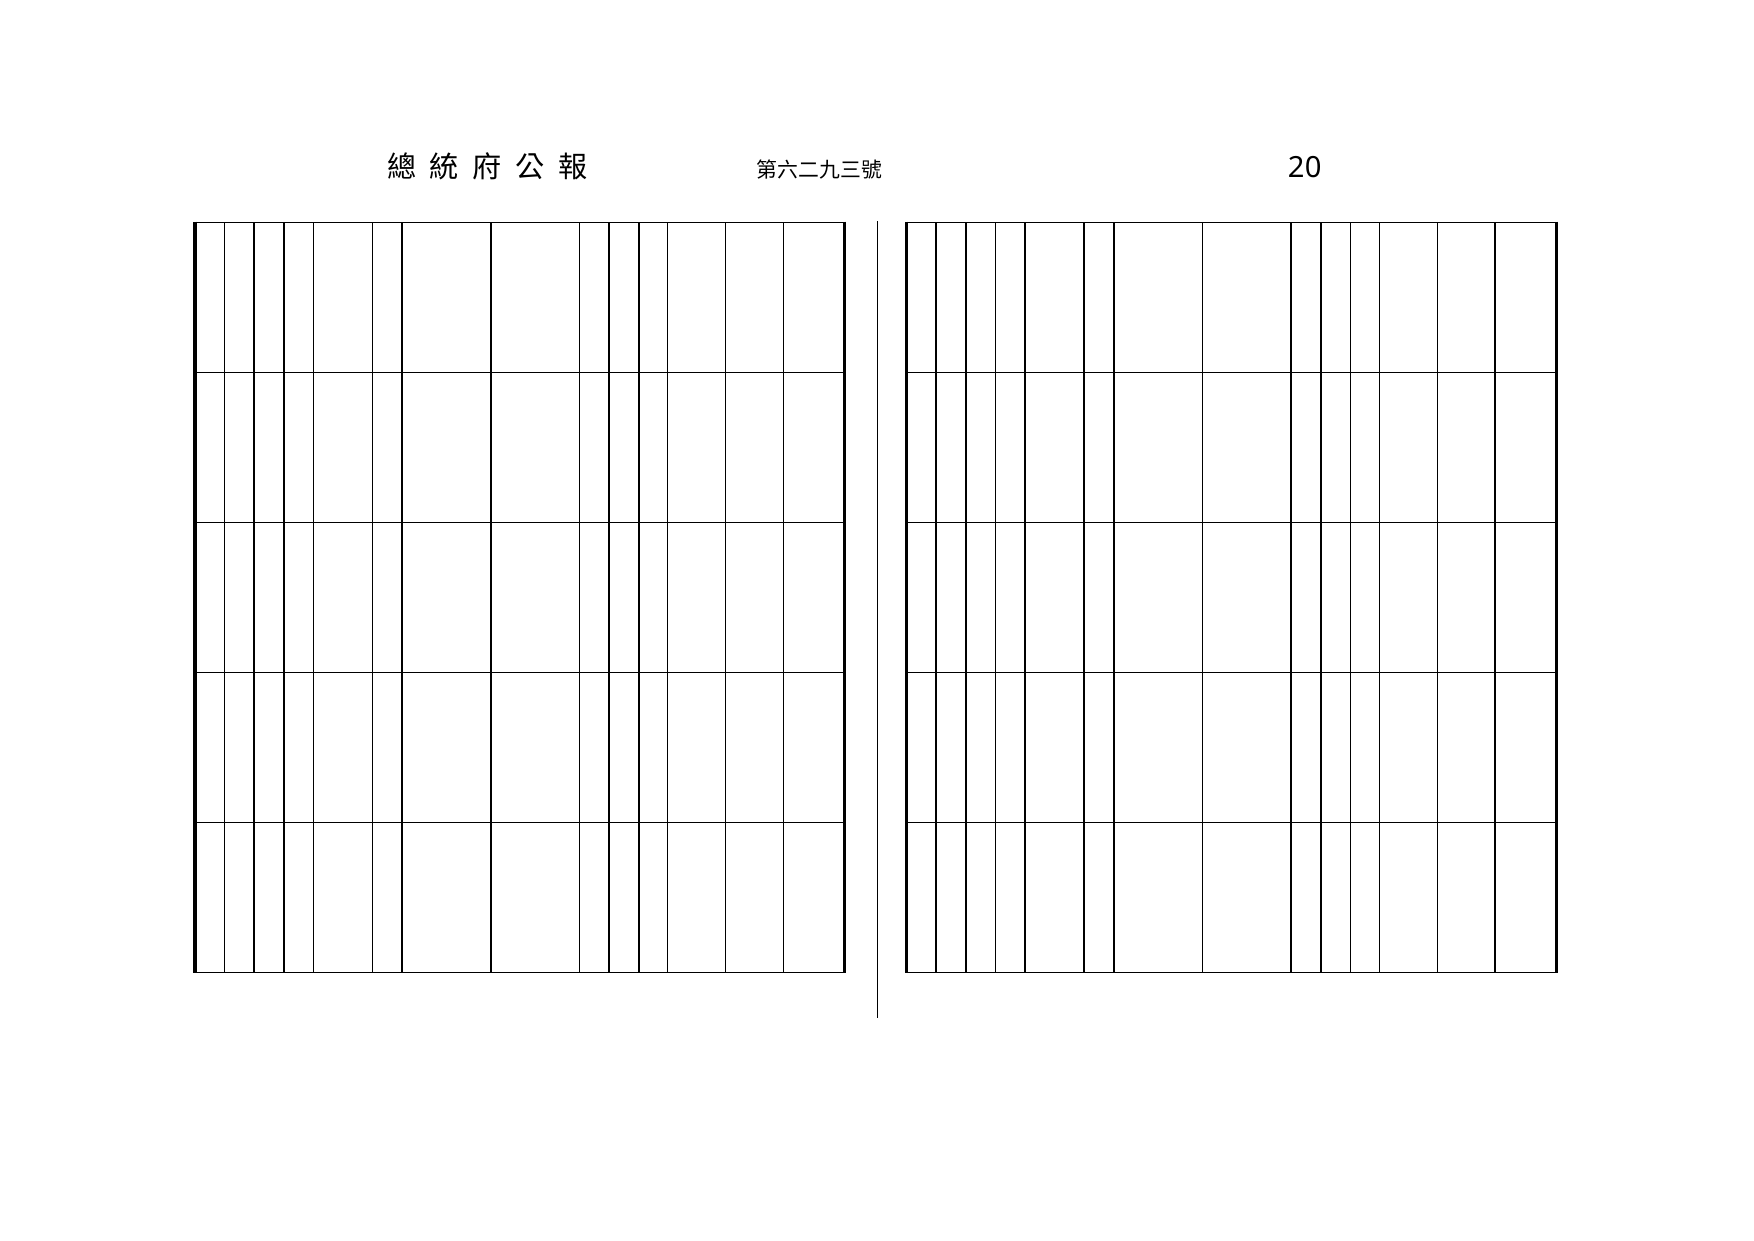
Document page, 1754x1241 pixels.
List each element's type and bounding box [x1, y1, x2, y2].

table_cell [784, 223, 812, 372]
table_cell [550, 223, 579, 372]
table_cell [908, 373, 935, 522]
table_cell [1085, 523, 1113, 672]
table_cell [197, 823, 224, 972]
table_cell [1351, 223, 1379, 372]
table_cell [668, 523, 697, 672]
table_cell [908, 223, 935, 372]
table_cell [1496, 823, 1524, 972]
table_cell [1380, 373, 1408, 522]
table_cell [492, 673, 520, 822]
table_cell [255, 223, 283, 372]
table_cell [967, 673, 995, 822]
table_cell [726, 523, 754, 672]
table_cell [1380, 673, 1408, 822]
table_cell [432, 373, 461, 522]
table_cell [285, 523, 313, 672]
table_cell [784, 373, 812, 522]
table_cell [640, 823, 667, 972]
table_cell [1524, 673, 1555, 822]
table_cell [373, 223, 401, 372]
table_cell [1322, 223, 1350, 372]
table_cell [996, 373, 1024, 522]
table_cell [314, 523, 343, 672]
table_cell [1262, 823, 1290, 972]
table_cell [1292, 673, 1320, 822]
table_cell [1438, 223, 1466, 372]
table_cell [1085, 823, 1113, 972]
table_cell [255, 673, 283, 822]
table_cell [996, 223, 1024, 372]
table_cell [580, 673, 608, 822]
table_cell [668, 373, 697, 522]
table_cell [697, 223, 725, 372]
table_cell [1380, 523, 1408, 672]
table_cell [1173, 373, 1202, 522]
table_cell [373, 673, 401, 822]
table_cell [1380, 223, 1408, 372]
table_cell [908, 673, 935, 822]
table_cell [1173, 223, 1202, 372]
table_cell [697, 523, 725, 672]
table_cell [1055, 823, 1083, 972]
table_cell [1466, 223, 1494, 372]
table_cell [1351, 673, 1379, 822]
table_cell [1115, 373, 1143, 522]
table_cell [1524, 373, 1555, 522]
table_cell [1351, 823, 1379, 972]
table_cell [580, 523, 608, 672]
table_cell [668, 223, 697, 372]
table_cell [1203, 523, 1232, 672]
table_cell [1438, 373, 1466, 522]
table_cell [1438, 823, 1466, 972]
table_cell [1143, 223, 1173, 372]
table_cell [1292, 523, 1320, 672]
table_cell [784, 523, 812, 672]
table_cell [668, 823, 697, 972]
table_cell [1322, 373, 1350, 522]
table_cell [937, 523, 965, 672]
table_cell [1143, 823, 1173, 972]
table_cell [461, 223, 490, 372]
table_cell [343, 523, 372, 672]
table_cell [255, 373, 283, 522]
table_cell [1203, 673, 1232, 822]
table_cell [550, 673, 579, 822]
table_cell [967, 373, 995, 522]
table_cell [1524, 823, 1555, 972]
table_cell [1143, 373, 1173, 522]
table_cell [1466, 823, 1494, 972]
table_cell [1055, 223, 1083, 372]
table_cell [1496, 523, 1524, 672]
table_cell [520, 523, 550, 672]
table_cell [343, 223, 372, 372]
table_cell [610, 673, 638, 822]
table_cell [1203, 373, 1232, 522]
table_cell [1496, 223, 1524, 372]
table_cell [1438, 673, 1466, 822]
table_cell [1115, 673, 1143, 822]
table_cell [343, 823, 372, 972]
table_cell [225, 523, 253, 672]
table_cell [1085, 373, 1113, 522]
table_cell [1408, 523, 1437, 672]
table_cell [285, 373, 313, 522]
table_cell [432, 673, 461, 822]
table_cell [1026, 223, 1054, 372]
table_cell [755, 823, 783, 972]
table_cell [197, 373, 224, 522]
table_cell [1173, 523, 1202, 672]
table_cell [1262, 673, 1290, 822]
table_cell [225, 373, 253, 522]
table_cell [1496, 673, 1524, 822]
table_cell [225, 673, 253, 822]
table_cell [813, 373, 843, 522]
table_cell [1055, 523, 1083, 672]
table_cell [492, 373, 520, 522]
table_cell [492, 223, 520, 372]
table_cell [1026, 673, 1054, 822]
table_cell [403, 523, 432, 672]
table_cell [1262, 373, 1290, 522]
table_cell [285, 673, 313, 822]
table_cell [996, 673, 1024, 822]
table_cell [373, 823, 401, 972]
table_cell [640, 223, 667, 372]
table_cell [668, 673, 697, 822]
table_cell [1026, 823, 1054, 972]
table_cell [755, 523, 783, 672]
table_cell [432, 523, 461, 672]
table_cell [1466, 523, 1494, 672]
table_cell [520, 373, 550, 522]
table_cell [1351, 523, 1379, 672]
table_cell [1203, 223, 1232, 372]
table_cell [1232, 523, 1262, 672]
table_cell [432, 823, 461, 972]
table_cell [197, 523, 224, 672]
table_cell [580, 223, 608, 372]
table_cell [1115, 823, 1143, 972]
table_cell [285, 823, 313, 972]
table_cell [461, 523, 490, 672]
table_cell [996, 523, 1024, 672]
table_cell [461, 373, 490, 522]
table_cell [550, 373, 579, 522]
table_cell [755, 373, 783, 522]
table_cell [225, 223, 253, 372]
table_cell [1322, 523, 1350, 672]
table_cell [1115, 523, 1143, 672]
table_cell [967, 223, 995, 372]
table_cell [1438, 523, 1466, 672]
table_cell [697, 673, 725, 822]
table_cell [1292, 223, 1320, 372]
table_cell [1143, 523, 1173, 672]
table_cell [403, 223, 432, 372]
table_cell [908, 823, 935, 972]
table_cell [197, 673, 224, 822]
table_cell [610, 373, 638, 522]
table_cell [1232, 223, 1262, 372]
table_cell [996, 823, 1024, 972]
table_cell [1232, 673, 1262, 822]
table_cell [813, 823, 843, 972]
table_cell [937, 673, 965, 822]
table_cell [1524, 223, 1555, 372]
table_cell [813, 523, 843, 672]
table_cell [1524, 523, 1555, 672]
table_cell [697, 823, 725, 972]
table_cell [1055, 373, 1083, 522]
table_cell [461, 823, 490, 972]
table_cell [1496, 373, 1524, 522]
table_cell [1466, 673, 1494, 822]
table_cell [255, 823, 283, 972]
table_cell [1322, 823, 1350, 972]
table_cell [726, 673, 754, 822]
table_cell [520, 673, 550, 822]
table_cell [726, 223, 754, 372]
table_cell [1143, 673, 1173, 822]
table_cell [610, 523, 638, 672]
table_cell [967, 523, 995, 672]
table_cell [314, 673, 343, 822]
table_cell [225, 823, 253, 972]
table_cell [726, 373, 754, 522]
table_cell [1085, 673, 1113, 822]
table_cell [813, 223, 843, 372]
table_cell [908, 523, 935, 672]
table_cell [610, 223, 638, 372]
table_cell [1203, 823, 1232, 972]
table_cell [373, 523, 401, 672]
table_cell [403, 673, 432, 822]
table_cell [640, 673, 667, 822]
table_cell [640, 523, 667, 672]
table_cell [937, 373, 965, 522]
table_cell [937, 223, 965, 372]
table_cell [1292, 373, 1320, 522]
table_cell [403, 373, 432, 522]
table_cell [314, 823, 343, 972]
table_cell [784, 673, 812, 822]
table_cell [580, 373, 608, 522]
table_cell [1115, 223, 1143, 372]
table_cell [461, 673, 490, 822]
table_cell [492, 523, 520, 672]
table_cell [755, 223, 783, 372]
table_cell [1173, 673, 1202, 822]
table_cell [1408, 823, 1437, 972]
table_cell [1055, 673, 1083, 822]
table_cell [937, 823, 965, 972]
table_cell [580, 823, 608, 972]
table_cell [197, 223, 224, 372]
table_cell [1232, 373, 1262, 522]
table_cell [432, 223, 461, 372]
table_cell [1322, 673, 1350, 822]
table_cell [1380, 823, 1408, 972]
table_cell [550, 523, 579, 672]
table_cell [492, 823, 520, 972]
table_cell [314, 373, 343, 522]
table_cell [1085, 223, 1113, 372]
table_cell [697, 373, 725, 522]
table_cell [1351, 373, 1379, 522]
table_cell [520, 823, 550, 972]
table_cell [1026, 523, 1054, 672]
table_cell [726, 823, 754, 972]
table_cell [285, 223, 313, 372]
table_cell [1232, 823, 1262, 972]
table_cell [255, 523, 283, 672]
table_cell [1408, 673, 1437, 822]
table_cell [640, 373, 667, 522]
table_cell [967, 823, 995, 972]
table_cell [784, 823, 812, 972]
table_cell [520, 223, 550, 372]
table_cell [343, 373, 372, 522]
table_cell [1408, 373, 1437, 522]
table_cell [1262, 523, 1290, 672]
table_cell [343, 673, 372, 822]
table_cell [755, 673, 783, 822]
table_cell [550, 823, 579, 972]
table_cell [610, 823, 638, 972]
table_cell [1262, 223, 1290, 372]
table_cell [813, 673, 843, 822]
table_cell [1408, 223, 1437, 372]
table_cell [1466, 373, 1494, 522]
table_cell [314, 223, 343, 372]
table_cell [1026, 373, 1054, 522]
table_cell [1292, 823, 1320, 972]
table_cell [373, 373, 401, 522]
table_cell [1173, 823, 1202, 972]
table_cell [403, 823, 432, 972]
